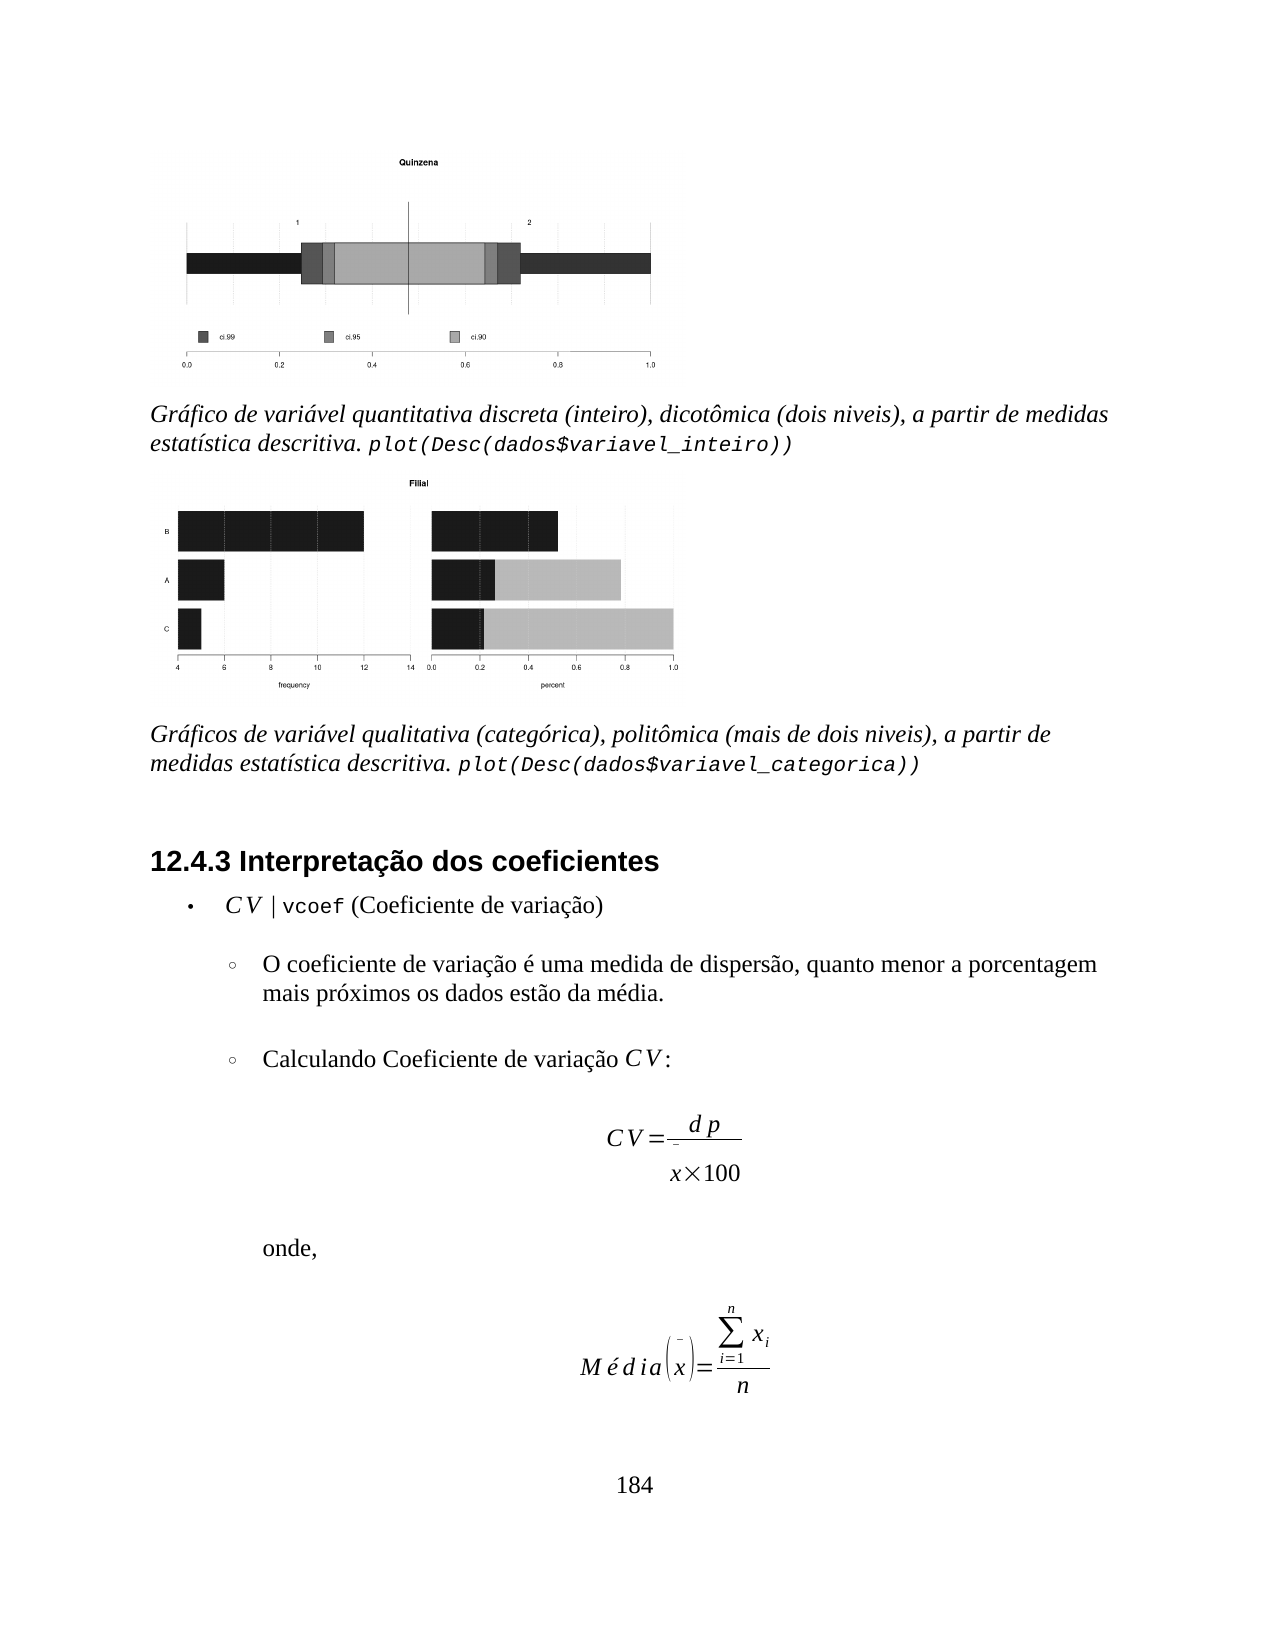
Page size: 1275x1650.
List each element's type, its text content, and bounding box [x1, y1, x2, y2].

list Calculando Coeficiente de variação : [225, 1044, 1125, 1102]
list | vcoef (Coeficiente de variação) [187, 890, 1125, 949]
list O coeficiente de variação é uma medida de dispersão, quanto menor a porcentagem mais próximos os dados estão da média. [225, 949, 1125, 1035]
picture [150, 470, 687, 707]
subtitle 12.4.3 Interpretação dos coeficientes [150, 844, 1125, 877]
text Gráfico de variável quantitativa discreta (inteiro), dicotômica (dois niveis), a partir de medidas estatística descritiva. plot(Desc(dados$variavel_inteiro)) [150, 399, 1125, 458]
text Gráficos de variável qualitativa (categórica), politômica (mais de dois niveis), a partir de medidas estatística descritiva. plot(Desc(dados$variavel_categorica)) [150, 719, 1125, 778]
list onde, [225, 1233, 1125, 1290]
picture [150, 150, 687, 387]
